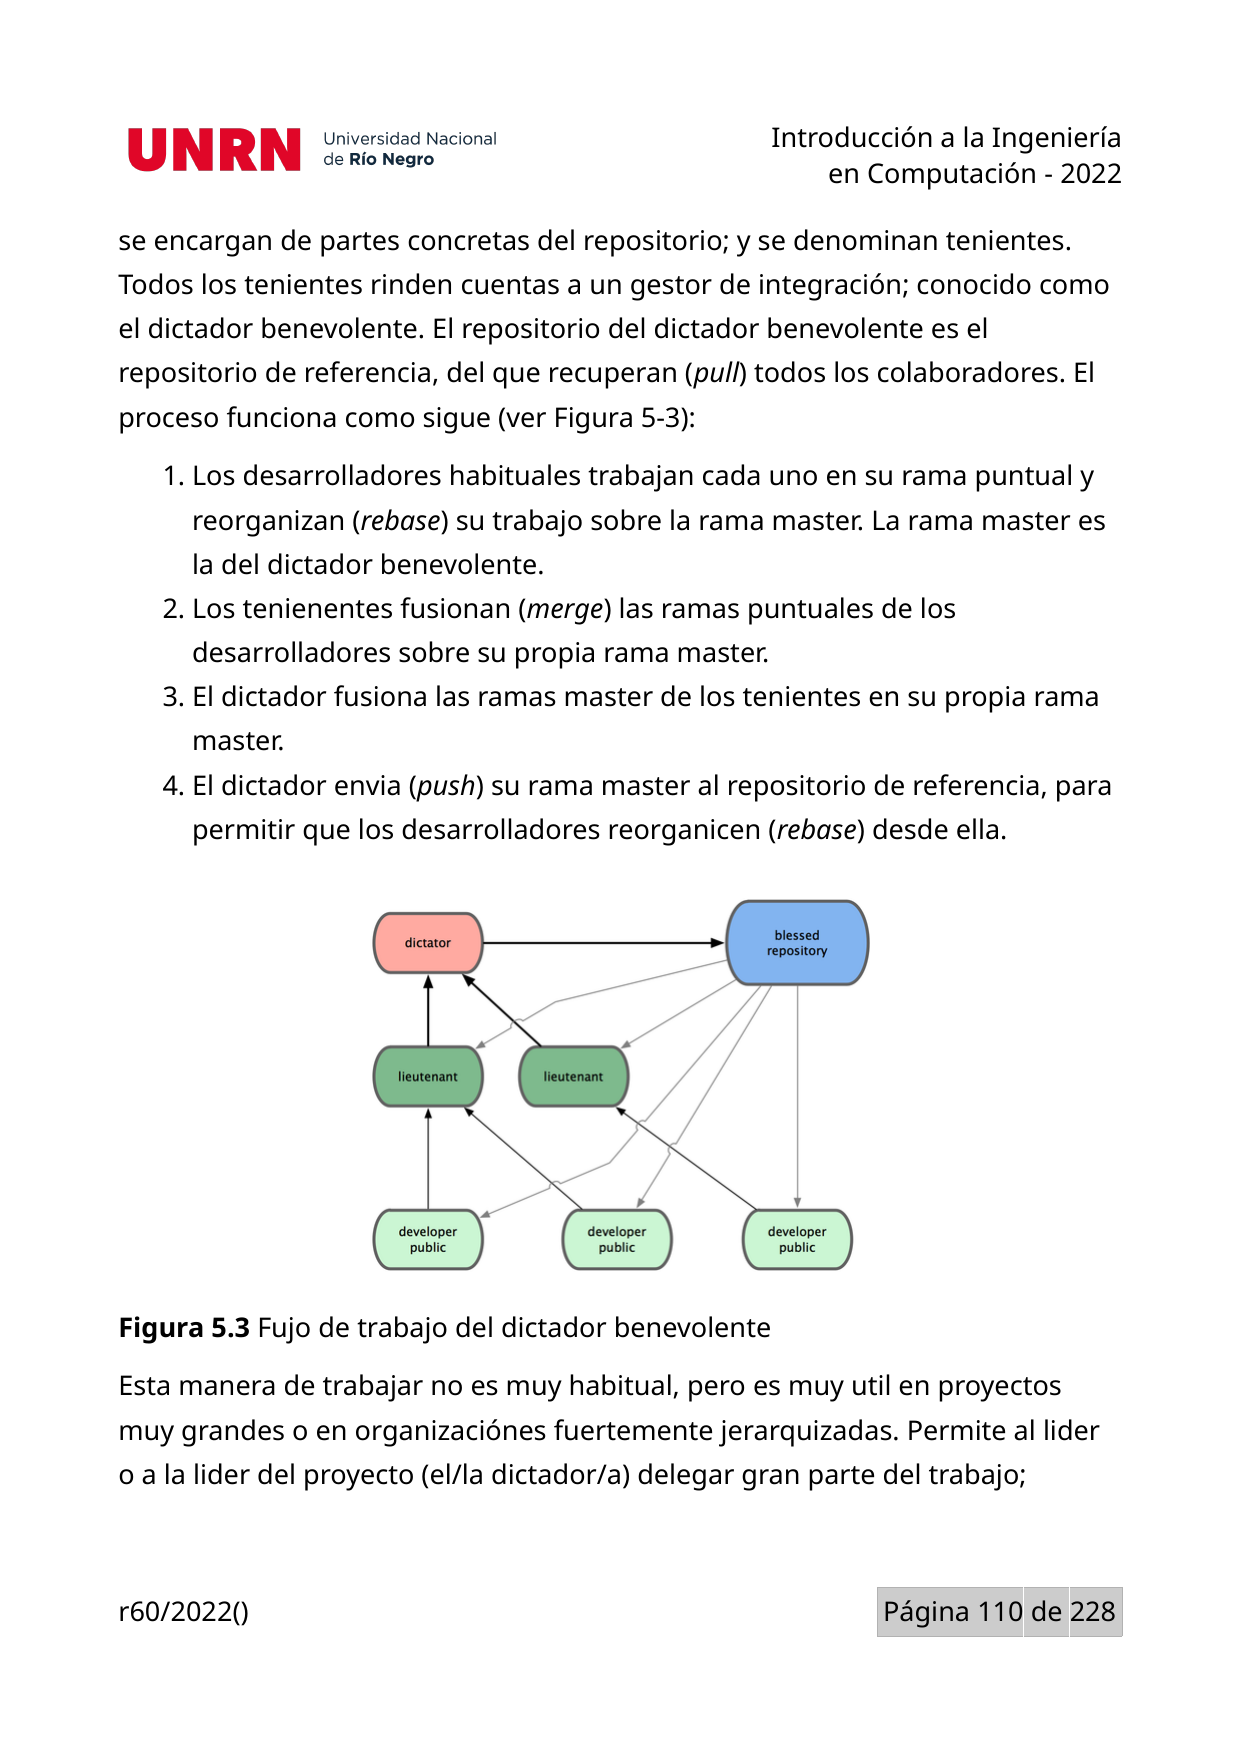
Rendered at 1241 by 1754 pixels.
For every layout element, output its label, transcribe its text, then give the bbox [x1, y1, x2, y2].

text Esta manera de trabajar no es muy habitual, pero es muy util en proyectos muy grandes o en organizaciónes fuertemente jerarquizadas. Permite al lider o a la lider del proyecto (el/la dictador/a) delegar gran parte del trabajo; [118, 1367, 1122, 1492]
text se encargan de partes concretas del repositorio; y se denominan tenientes. Todos los tenientes rinden cuentas a un gestor de integración; conocido como el dictador benevolente. El repositorio del dictador benevolente es el repositorio de referencia, del que recuperan (pull) todos los colaboradores. El proceso funciona como sigue (ver Figura 5-3): [118, 221, 1122, 435]
list Los tenienentes fusionan (merge) las ramas puntuales de los desarrolladores sobre su propia rama master. [162, 589, 1122, 670]
picture [370, 898, 870, 1272]
list El dictador envia (push) su rama master al repositorio de referencia, para permitir que los desarrolladores reorganicen (rebase) desde ella. [162, 766, 1122, 847]
list Los desarrolladores habituales trabajan cada uno en su rama puntual y reorganizan (rebase) su trabajo sobre la rama master. La rama master es la del dictador benevolente. [162, 457, 1122, 582]
picture [118, 118, 505, 180]
list El dictador fusiona las ramas master de los tenientes en su propia rama master. [162, 678, 1122, 759]
text Figura 5.3 Fujo de trabajo del dictador benevolente [118, 869, 1122, 1345]
